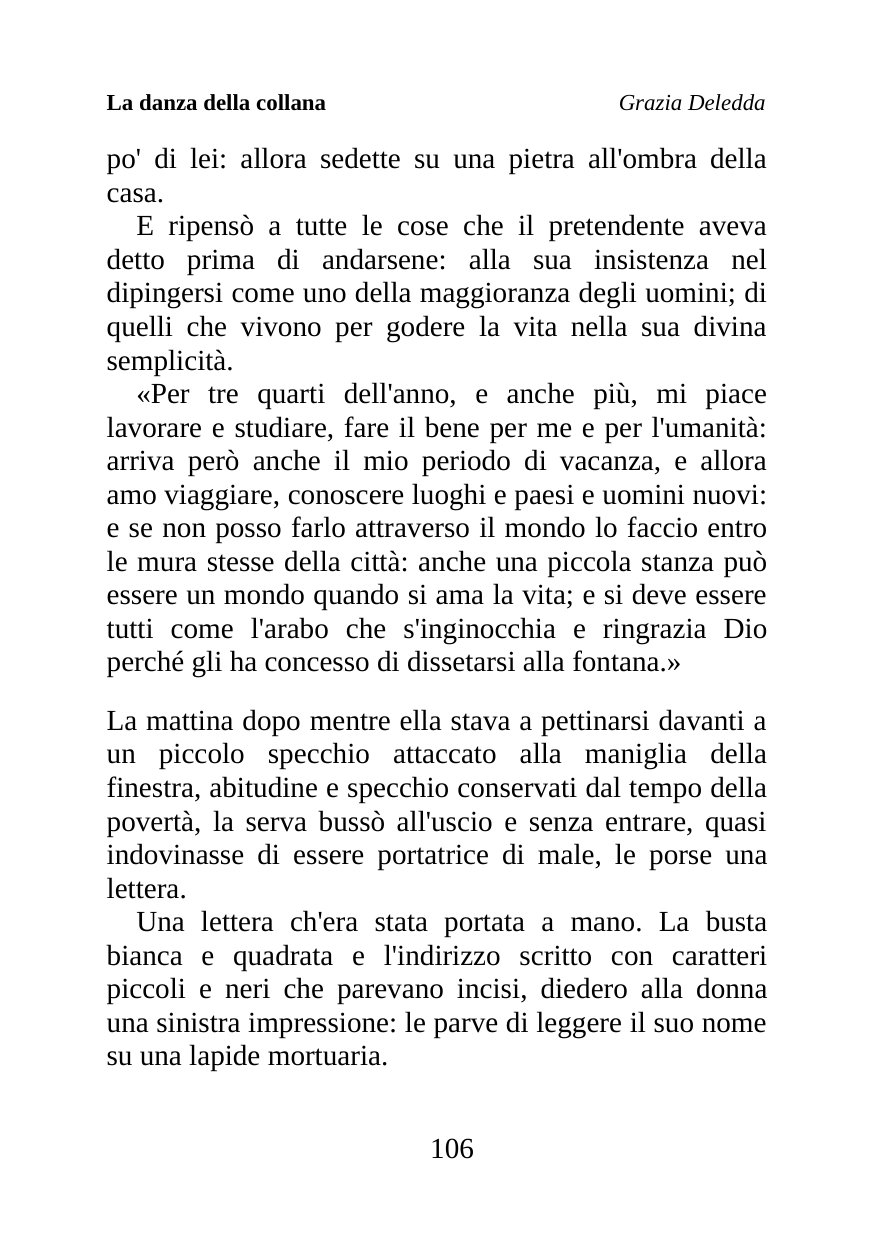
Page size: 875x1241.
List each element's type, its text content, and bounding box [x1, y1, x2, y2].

text «Per tre quarti dell'anno, e anche più, mi piace lavorare e studiare, fare il bene per me e per l'umanità: arriva però anche il mio periodo di vacanza, e allora amo viaggiare, conoscere luoghi e paesi e uomini nuovi: e se non posso farlo attraverso il mondo lo faccio entro le mura stesse della città: anche una piccola stanza può essere un mondo quando si ama la vita; e si deve essere tutti come l'arabo che s'inginocchia e ringrazia Dio perché gli ha concesso di dissetarsi alla fontana.» [106, 376, 768, 678]
text Una lettera ch'era stata portata a mano. La busta bianca e quadrata e l'indirizzo scritto con caratteri piccoli e neri che parevano incisi, diedero alla donna una sinistra impressione: le parve di leggere il suo nome su una lapide mortuaria. [106, 904, 768, 1072]
text La mattina dopo mentre ella stava a pettinarsi davanti a un piccolo specchio attaccato alla maniglia della finestra, abitudine e specchio conservati dal tempo della povertà, la serva bussò all'uscio e senza entrare, quasi indovinasse di essere portatrice di male, le porse una lettera. [106, 703, 768, 904]
text po' di lei: allora sedette su una pietra all'ombra della casa. [106, 141, 768, 208]
text E ripensò a tutte le cose che il pretendente aveva detto prima di andarsene: alla sua insistenza nel dipingersi come uno della maggioranza degli uomini; di quelli che vivono per godere la vita nella sua divina semplicità. [106, 208, 768, 376]
